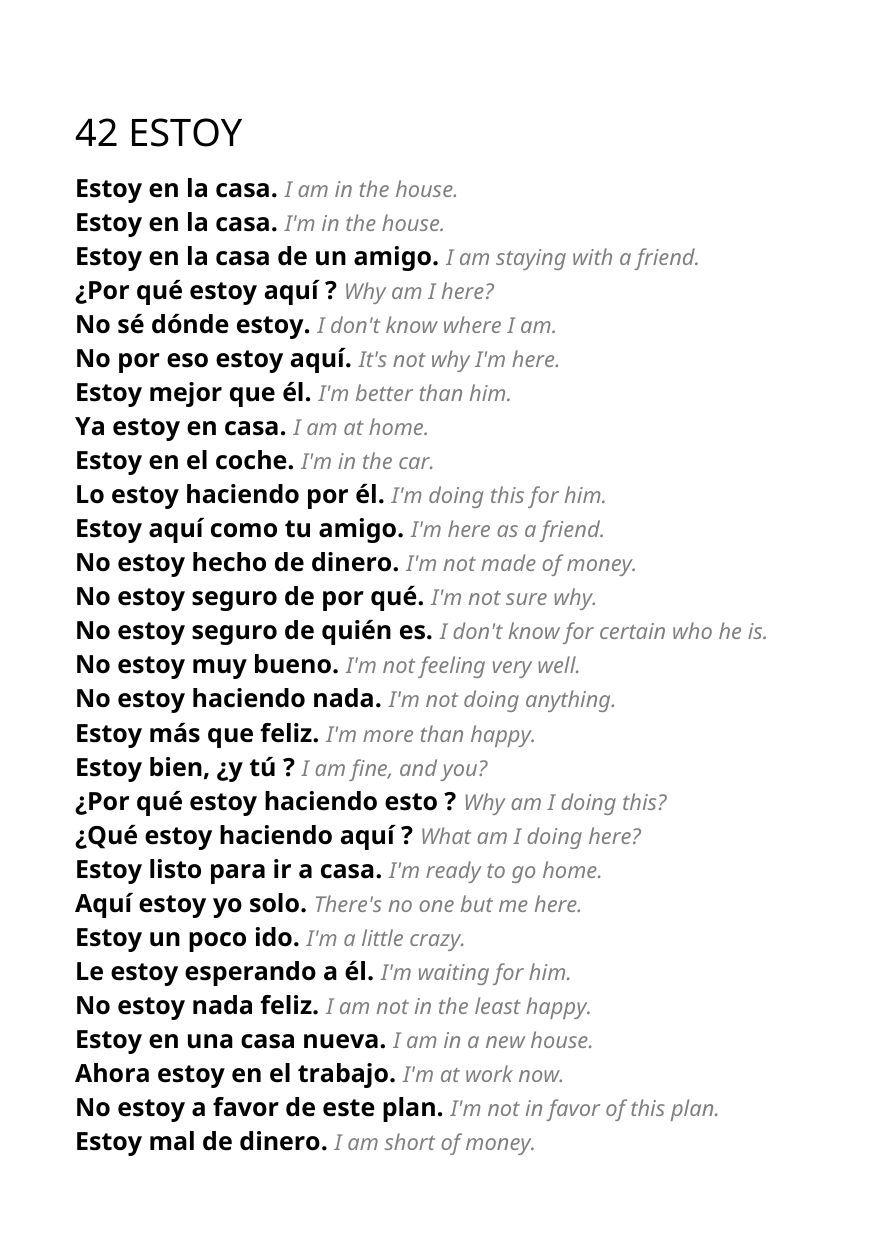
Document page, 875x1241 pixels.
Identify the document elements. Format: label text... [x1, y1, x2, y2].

text Estoy mal de dinero. I am short of money. [75, 1124, 799, 1158]
text Estoy listo para ir a casa. I'm ready to go home. [75, 851, 799, 886]
text No estoy muy bueno. I'm not feeling very well. [75, 647, 799, 681]
subtitle 42 ESTOY [75, 106, 799, 158]
text No por eso estoy aquí. It's not why I'm here. [75, 341, 799, 374]
text Estoy un poco ido. I'm a little crazy. [75, 919, 799, 954]
text No estoy seguro de quién es. I don't know for certain who he is. [75, 613, 799, 647]
text ¿Por qué estoy haciendo esto ? Why am I doing this? [75, 783, 799, 817]
text Ya estoy en casa. I am at home. [75, 409, 799, 443]
text ¿Qué estoy haciendo aquí ? What am I doing here? [75, 817, 799, 851]
text No estoy hecho de dinero. I'm not made of money. [75, 545, 799, 579]
text No sé dónde estoy. I don't know where I am. [75, 306, 799, 341]
text ¿Por qué estoy aquí ? Why am I here? [75, 272, 799, 306]
text Estoy aquí como tu amigo. I'm here as a friend. [75, 511, 799, 545]
text Aquí estoy yo solo. There's no one but me here. [75, 886, 799, 919]
text No estoy seguro de por qué. I'm not sure why. [75, 579, 799, 613]
text Estoy bien, ¿y tú ? I am fine, and you? [75, 749, 799, 783]
text Estoy en la casa. I am in the house. [75, 170, 799, 204]
text Estoy más que feliz. I'm more than happy. [75, 715, 799, 749]
text No estoy nada feliz. I am not in the least happy. [75, 988, 799, 1022]
text Estoy en la casa de un amigo. I am staying with a friend. [75, 238, 799, 272]
text Lo estoy haciendo por él. I'm doing this for him. [75, 477, 799, 511]
text Estoy mejor que él. I'm better than him. [75, 374, 799, 409]
text Ahora estoy en el trabajo. I'm at work now. [75, 1056, 799, 1090]
text No estoy haciendo nada. I'm not doing anything. [75, 681, 799, 715]
text Estoy en una casa nueva. I am in a new house. [75, 1022, 799, 1056]
text Le estoy esperando a él. I'm waiting for him. [75, 954, 799, 988]
text Estoy en la casa. I'm in the house. [75, 204, 799, 238]
text Estoy en el coche. I'm in the car. [75, 443, 799, 477]
text No estoy a favor de este plan. I'm not in favor of this plan. [75, 1090, 799, 1124]
